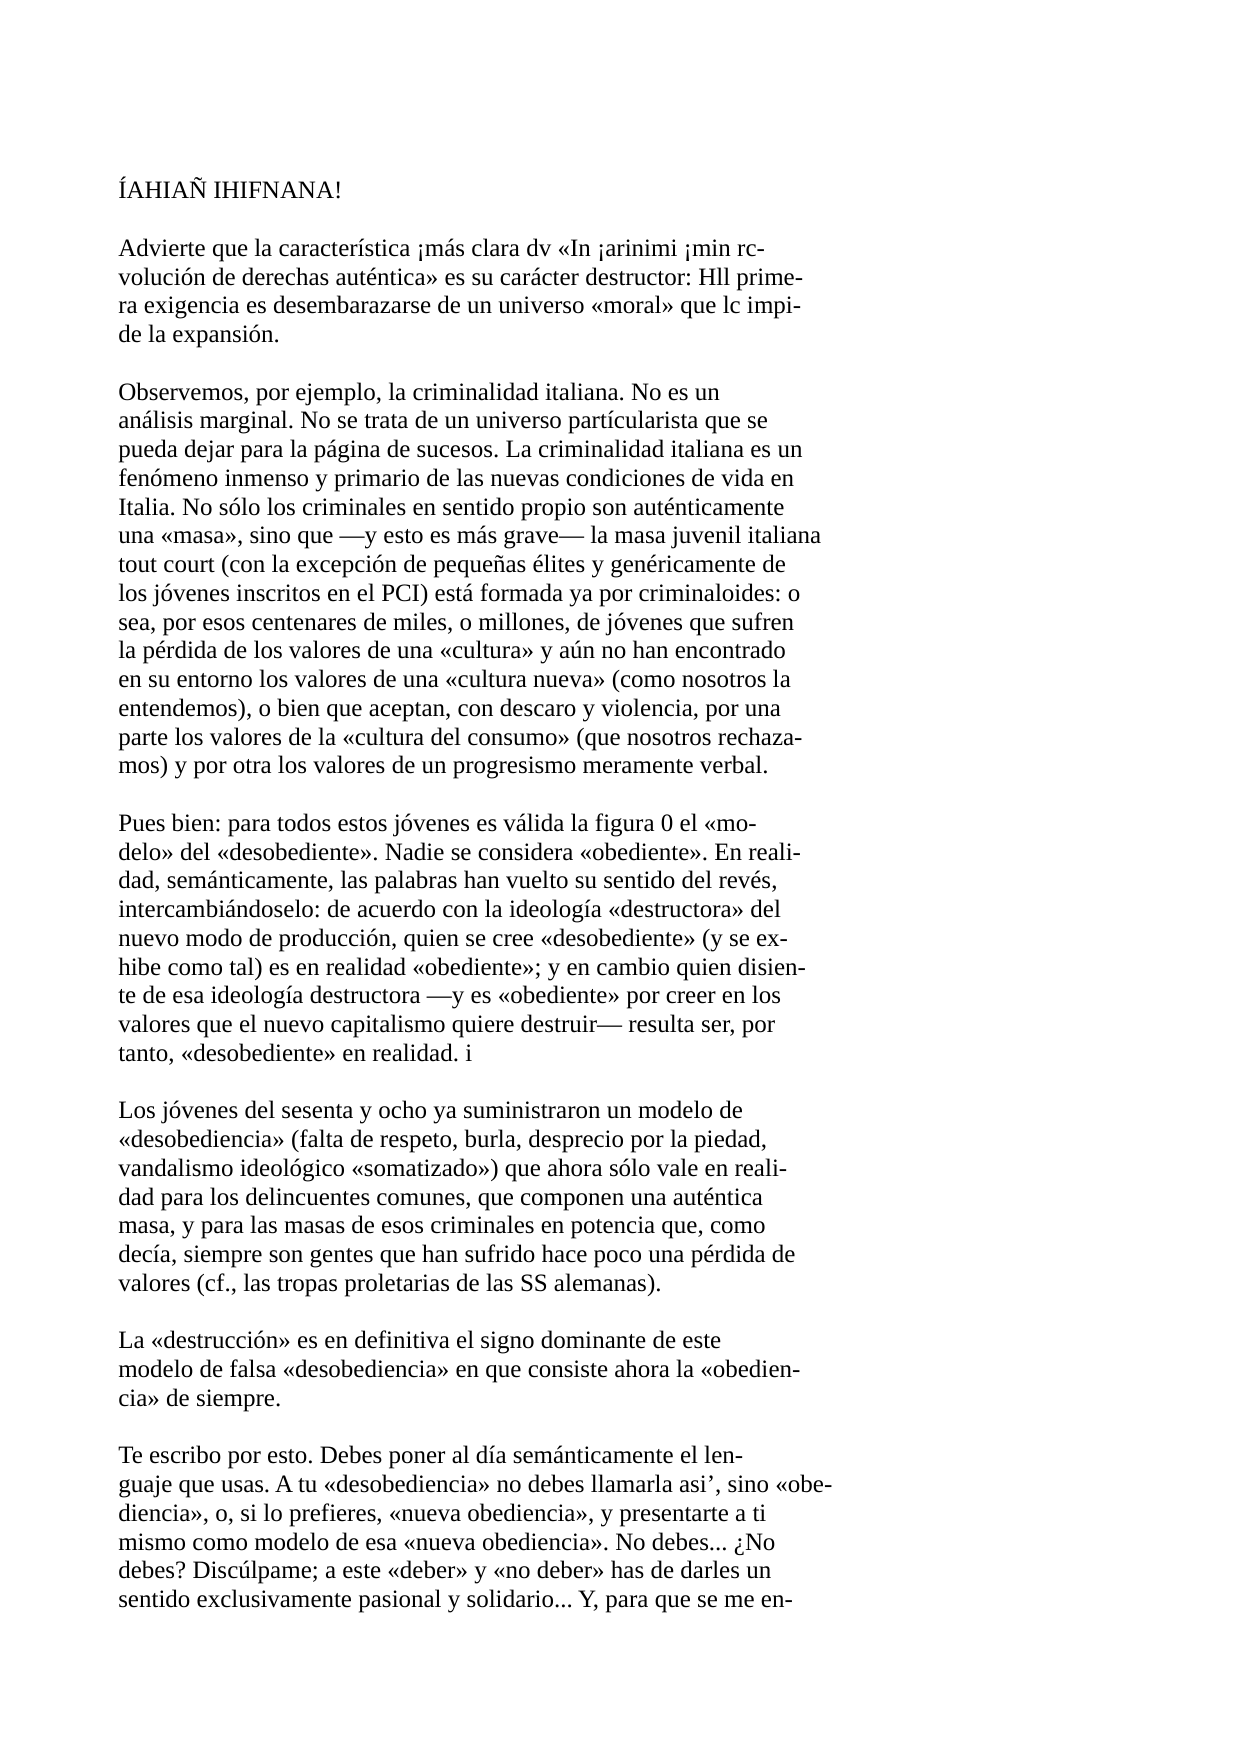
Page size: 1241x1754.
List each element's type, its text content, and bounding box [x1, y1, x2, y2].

text análisis marginal. No se trata de un universo partícularista que se [118, 406, 1122, 434]
text volución de derechas auténtica» es su carácter destructor: Hll prime- [118, 262, 1122, 291]
text La «destrucción» es en definitiva el signo dominante de este [118, 1326, 1122, 1354]
text «desobediencia» (falta de respeto, burla, desprecio por la piedad, [118, 1124, 1122, 1153]
text los jóvenes inscritos en el PCI) está formada ya por criminaloides: o [118, 578, 1122, 607]
text Te escribo por esto. Debes poner al día semánticamente el len- [118, 1441, 1122, 1469]
text sentido exclusivamente pasional y solidario... Y, para que se me en- [118, 1584, 1122, 1613]
text Advierte que la característica ¡más clara dv «In ¡arinimi ¡min rc- [118, 233, 1122, 262]
text Los jóvenes del sesenta y ocho ya suministraron un modelo de [118, 1096, 1122, 1124]
text vandalismo ideológico «somatizado») que ahora sólo vale en reali- [118, 1153, 1122, 1182]
text la pérdida de los valores de una «cultura» y aún no han encontrado [118, 636, 1122, 664]
text dad para los delincuentes comunes, que componen una auténtica [118, 1182, 1122, 1211]
text valores (cf., las tropas proletarias de las SS alemanas). [118, 1268, 1122, 1297]
text Italia. No sólo los criminales en sentido propio son auténticamente [118, 492, 1122, 521]
text parte los valores de la «cultura del consumo» (que nosotros rechaza- [118, 722, 1122, 751]
text cia» de siempre. [118, 1383, 1122, 1412]
text tanto, «desobediente» en realidad. i [118, 1038, 1122, 1067]
text de la expansión. [118, 319, 1122, 348]
text hibe como tal) es en realidad «obediente»; y en cambio quien disien- [118, 952, 1122, 981]
text en su entorno los valores de una «cultura nueva» (como nosotros la [118, 664, 1122, 693]
text ra exigencia es desembarazarse de un universo «moral» que lc impi- [118, 291, 1122, 319]
text delo» del «desobediente». Nadie se considera «obediente». En reali- [118, 837, 1122, 866]
text modelo de falsa «desobediencia» en que consiste ahora la «obedien- [118, 1354, 1122, 1383]
text debes? Discúlpame; a este «deber» y «no deber» has de darles un [118, 1556, 1122, 1584]
text Observemos, por ejemplo, la criminalidad italiana. No es un [118, 377, 1122, 406]
text decía, siempre son gentes que han sufrido hace poco una pérdida de [118, 1239, 1122, 1268]
text ÍAHIAÑ IHIFNANA! [118, 176, 1122, 204]
text te de esa ideología destructora —y es «obediente» por creer en los [118, 981, 1122, 1009]
text intercambiándoselo: de acuerdo con la ideología «destructora» del [118, 894, 1122, 923]
text Pues bien: para todos estos jóvenes es válida la figura 0 el «mo- [118, 808, 1122, 837]
text fenómeno inmenso y primario de las nuevas condiciones de vida en [118, 463, 1122, 492]
text tout court (con la excepción de pequeñas élites y genéricamente de [118, 549, 1122, 578]
text mos) y por otra los valores de un progresismo meramente verbal. [118, 751, 1122, 779]
text dad, semánticamente, las palabras han vuelto su sentido del revés, [118, 866, 1122, 894]
text una «masa», sino que —y esto es más grave— la masa juvenil italiana [118, 521, 1122, 549]
text pueda dejar para la página de sucesos. La criminalidad italiana es un [118, 434, 1122, 463]
text masa, y para las masas de esos criminales en potencia que, como [118, 1211, 1122, 1239]
text mismo como modelo de esa «nueva obediencia». No debes... ¿No [118, 1527, 1122, 1556]
text sea, por esos centenares de miles, o millones, de jóvenes que sufren [118, 607, 1122, 636]
text guaje que usas. A tu «desobediencia» no debes llamarla asi’, sino «obe- [118, 1469, 1122, 1498]
text diencia», o, si lo prefieres, «nueva obediencia», y presentarte a ti [118, 1498, 1122, 1527]
text valores que el nuevo capitalismo quiere destruir— resulta ser, por [118, 1009, 1122, 1038]
text entendemos), o bien que aceptan, con descaro y violencia, por una [118, 693, 1122, 722]
text nuevo modo de producción, quien se cree «desobediente» (y se ex- [118, 923, 1122, 952]
